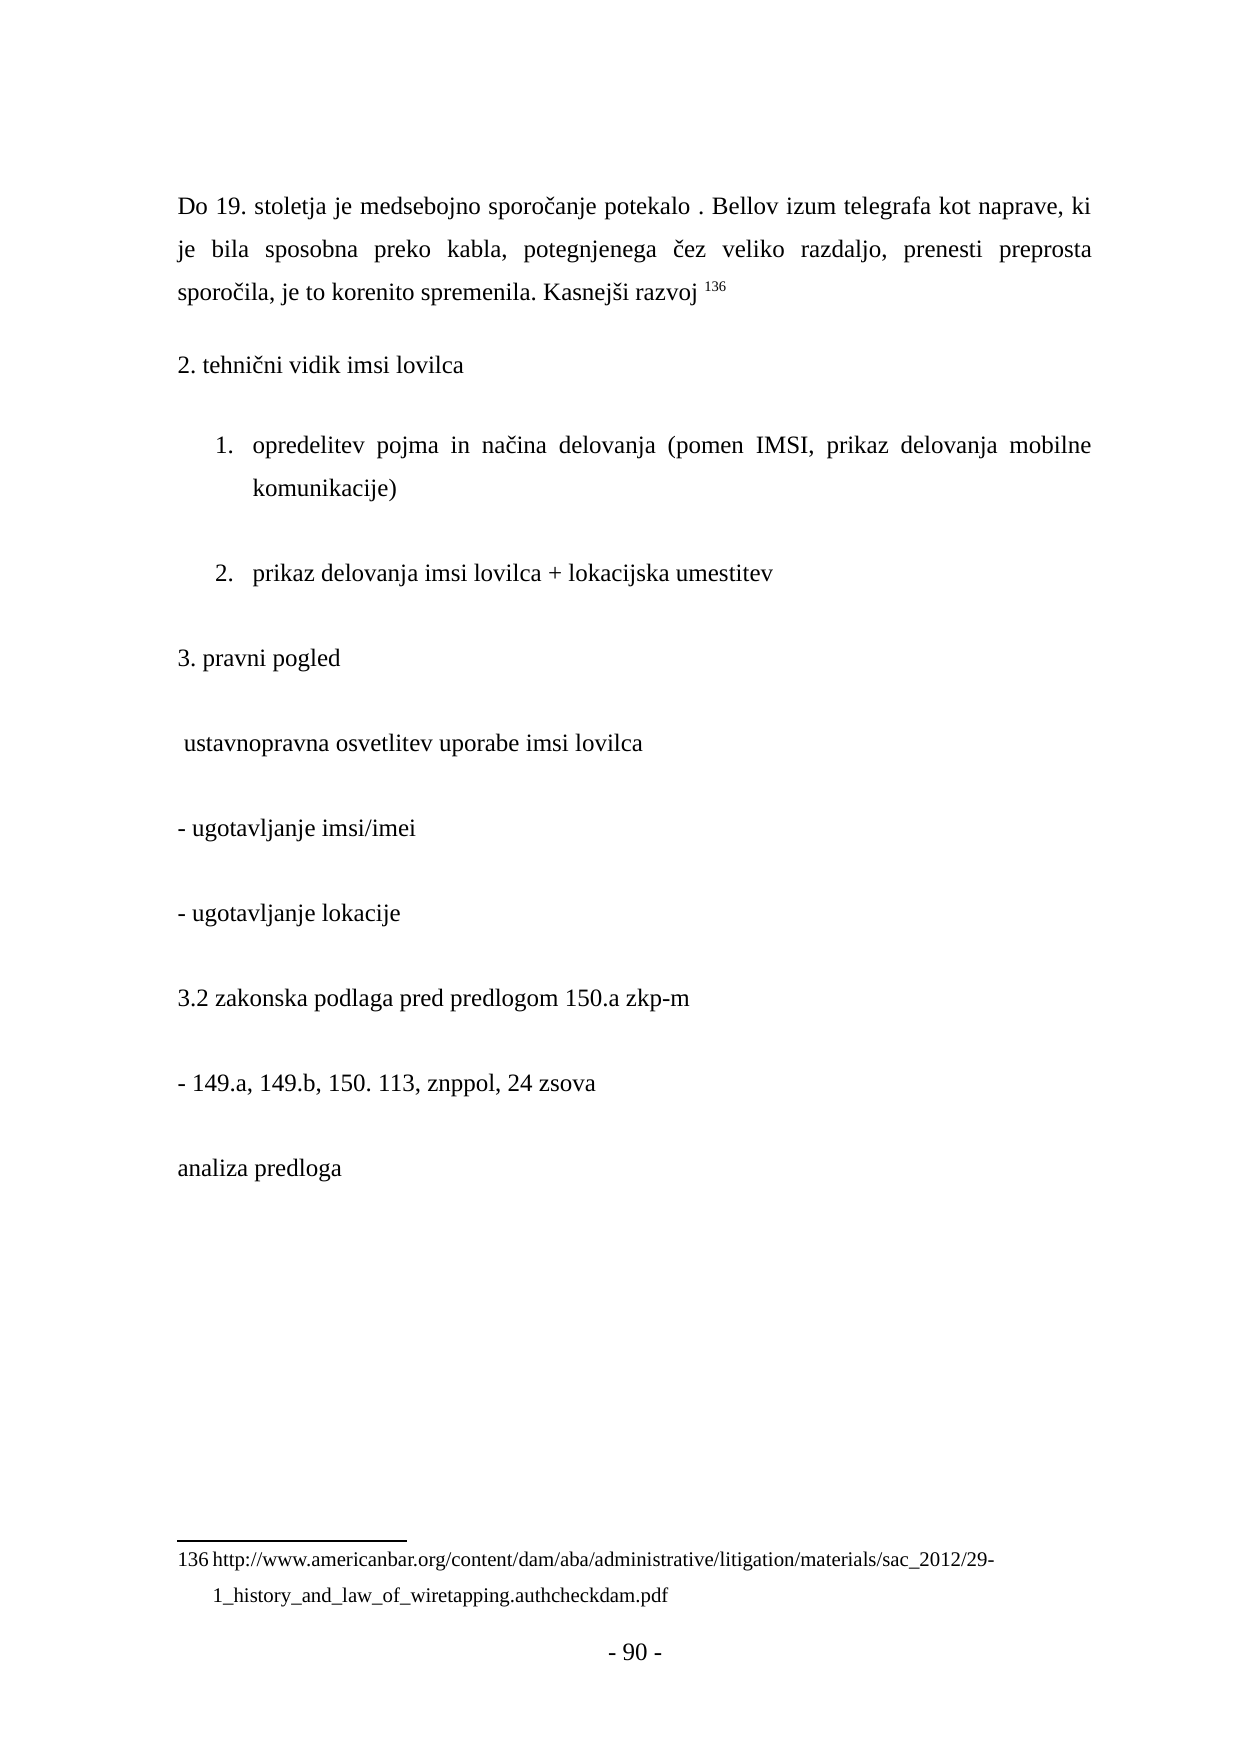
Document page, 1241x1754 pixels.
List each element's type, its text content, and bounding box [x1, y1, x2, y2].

text 3.2 zakonska podlaga pred predlogom 150.a zkp-m [177, 983, 1093, 1012]
text - ugotavljanje lokacije [177, 898, 1093, 927]
text ustavnopravna osvetlitev uporabe imsi lovilca [177, 728, 1093, 757]
text Do 19. stoletja je medsebojno sporočanje potekalo . Bellov izum telegrafa kot naprave, ki je bila sposobna preko kabla, potegnjenega čez veliko razdaljo, prenesti preprosta sporočila, je to korenito spremenila. Kasnejši razvoj [177, 191, 1093, 306]
text 3. pravni pogled [177, 643, 1093, 672]
text analiza predloga [177, 1153, 1093, 1182]
text http://www.americanbar.org/content/dam/aba/administrative/litigation/materials/sac_2012/29-1_history_and_law_of_wiretapping.authcheckdam.pdf [177, 1547, 1093, 1607]
text 2. tehnični vidik imsi lovilca [177, 351, 1093, 379]
list opredelitev pojma in načina delovanja (pomen IMSI, prikaz delovanja mobilne komunikacije) [215, 430, 1093, 502]
text - ugotavljanje imsi/imei [177, 813, 1093, 842]
list prikaz delovanja imsi lovilca + lokacijska umestitev [215, 558, 1093, 587]
text - 149.a, 149.b, 150. 113, znppol, 24 zsova [177, 1068, 1093, 1097]
